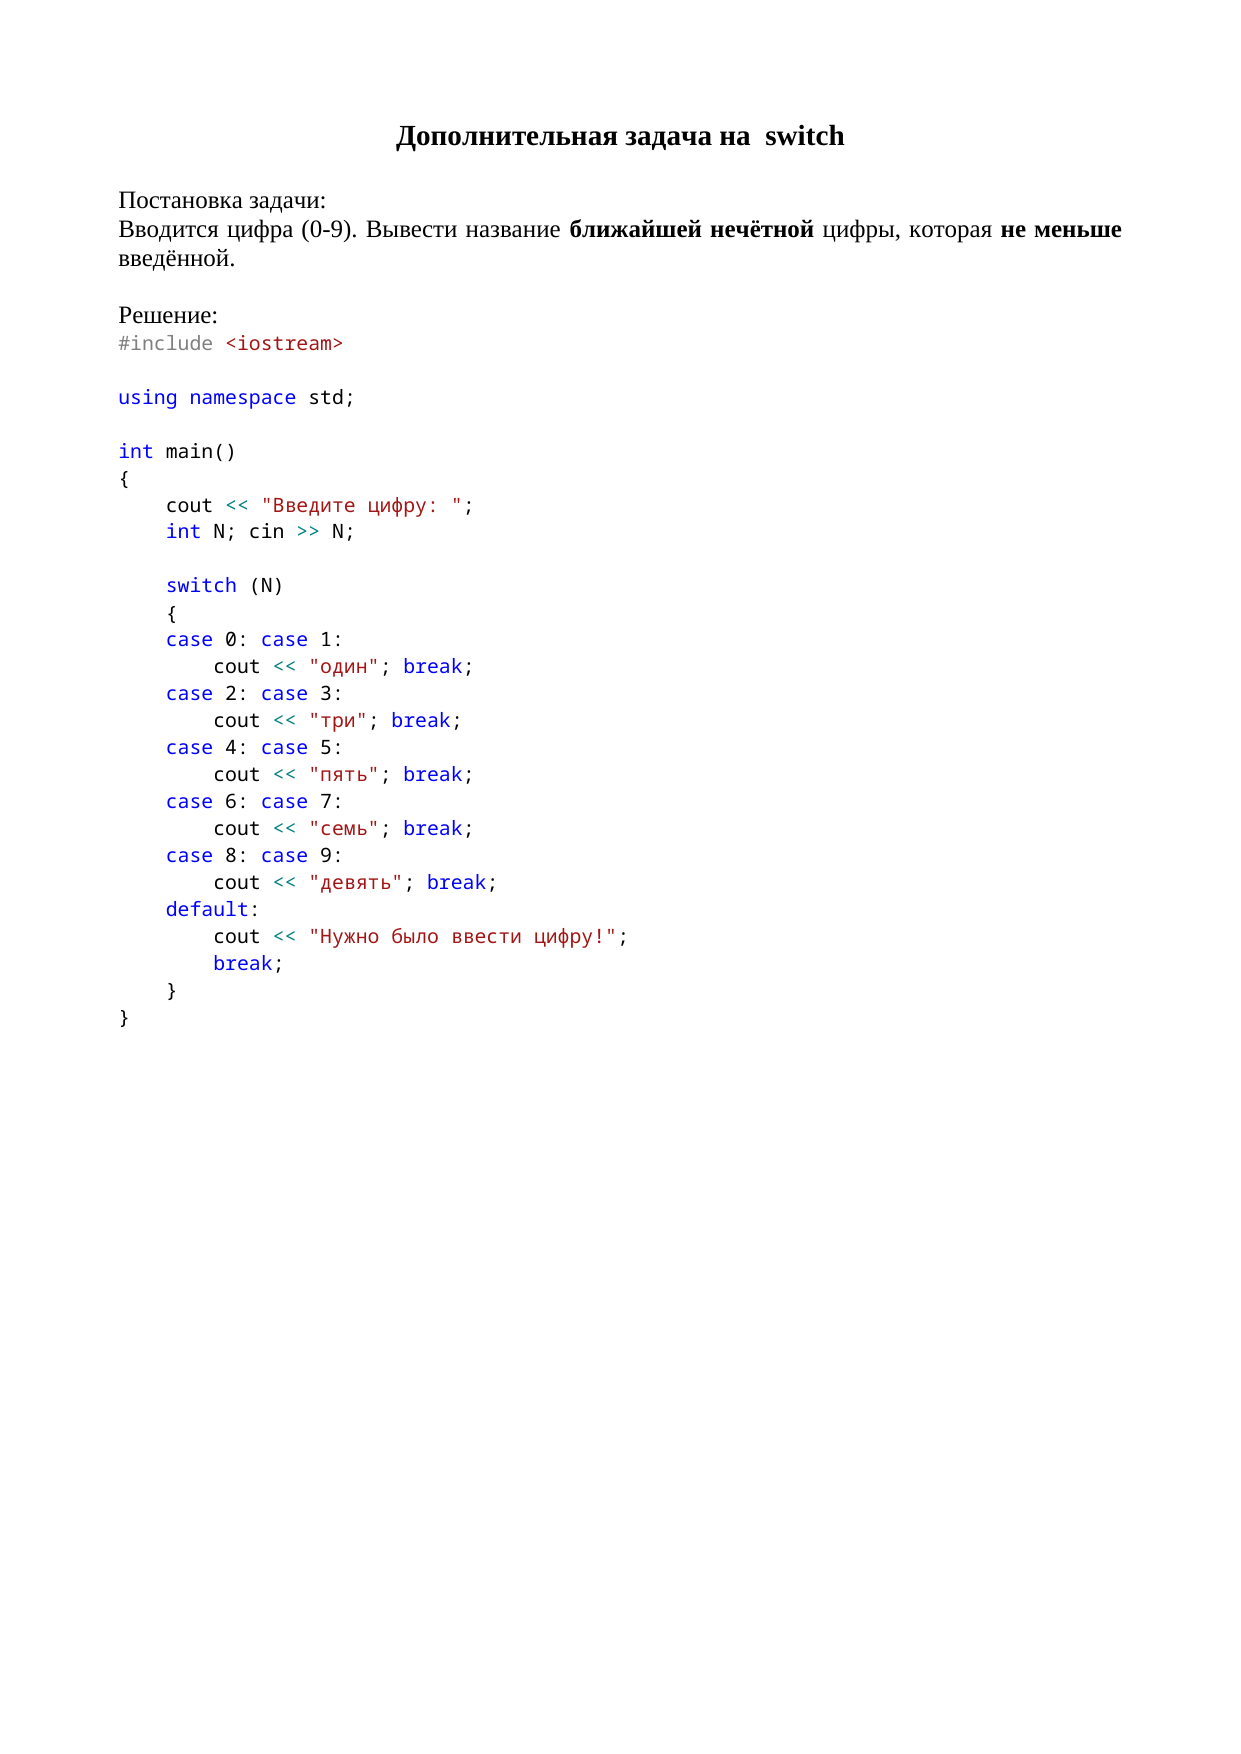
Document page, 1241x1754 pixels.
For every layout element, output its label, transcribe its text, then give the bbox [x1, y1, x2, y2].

text cout << "три"; break; [118, 707, 1122, 734]
text cout << "пять"; break; [118, 761, 1122, 788]
text case 0: case 1: [118, 626, 1122, 653]
text cout << "девять"; break; [118, 868, 1122, 896]
text Вводится цифра (0-9). Вывести название ближайшей нечётной цифры, которая не меньше введённой. [118, 214, 1122, 271]
text using namespace std; [118, 383, 1122, 410]
text { [118, 599, 1122, 626]
text cout << "один"; break; [118, 653, 1122, 680]
text break; [118, 949, 1122, 976]
text cout << "Нужно было ввести цифру!"; [118, 922, 1122, 949]
text case 8: case 9: [118, 842, 1122, 868]
text switch (N) [118, 572, 1122, 599]
text Постановка задачи: [118, 185, 1122, 214]
text case 4: case 5: [118, 734, 1122, 761]
text int N; cin >> N; [118, 518, 1122, 545]
text } [118, 976, 1122, 1003]
text case 6: case 7: [118, 788, 1122, 814]
text Решение: [118, 300, 1122, 329]
text Дополнительная задача на switch [118, 118, 1122, 152]
text } [118, 1003, 1122, 1030]
text { [118, 464, 1122, 491]
text #include <iostream> [118, 329, 1122, 356]
text cout << "семь"; break; [118, 814, 1122, 842]
text cout << "Введите цифру: "; [118, 491, 1122, 518]
text default: [118, 896, 1122, 922]
text int main() [118, 437, 1122, 464]
text case 2: case 3: [118, 680, 1122, 707]
